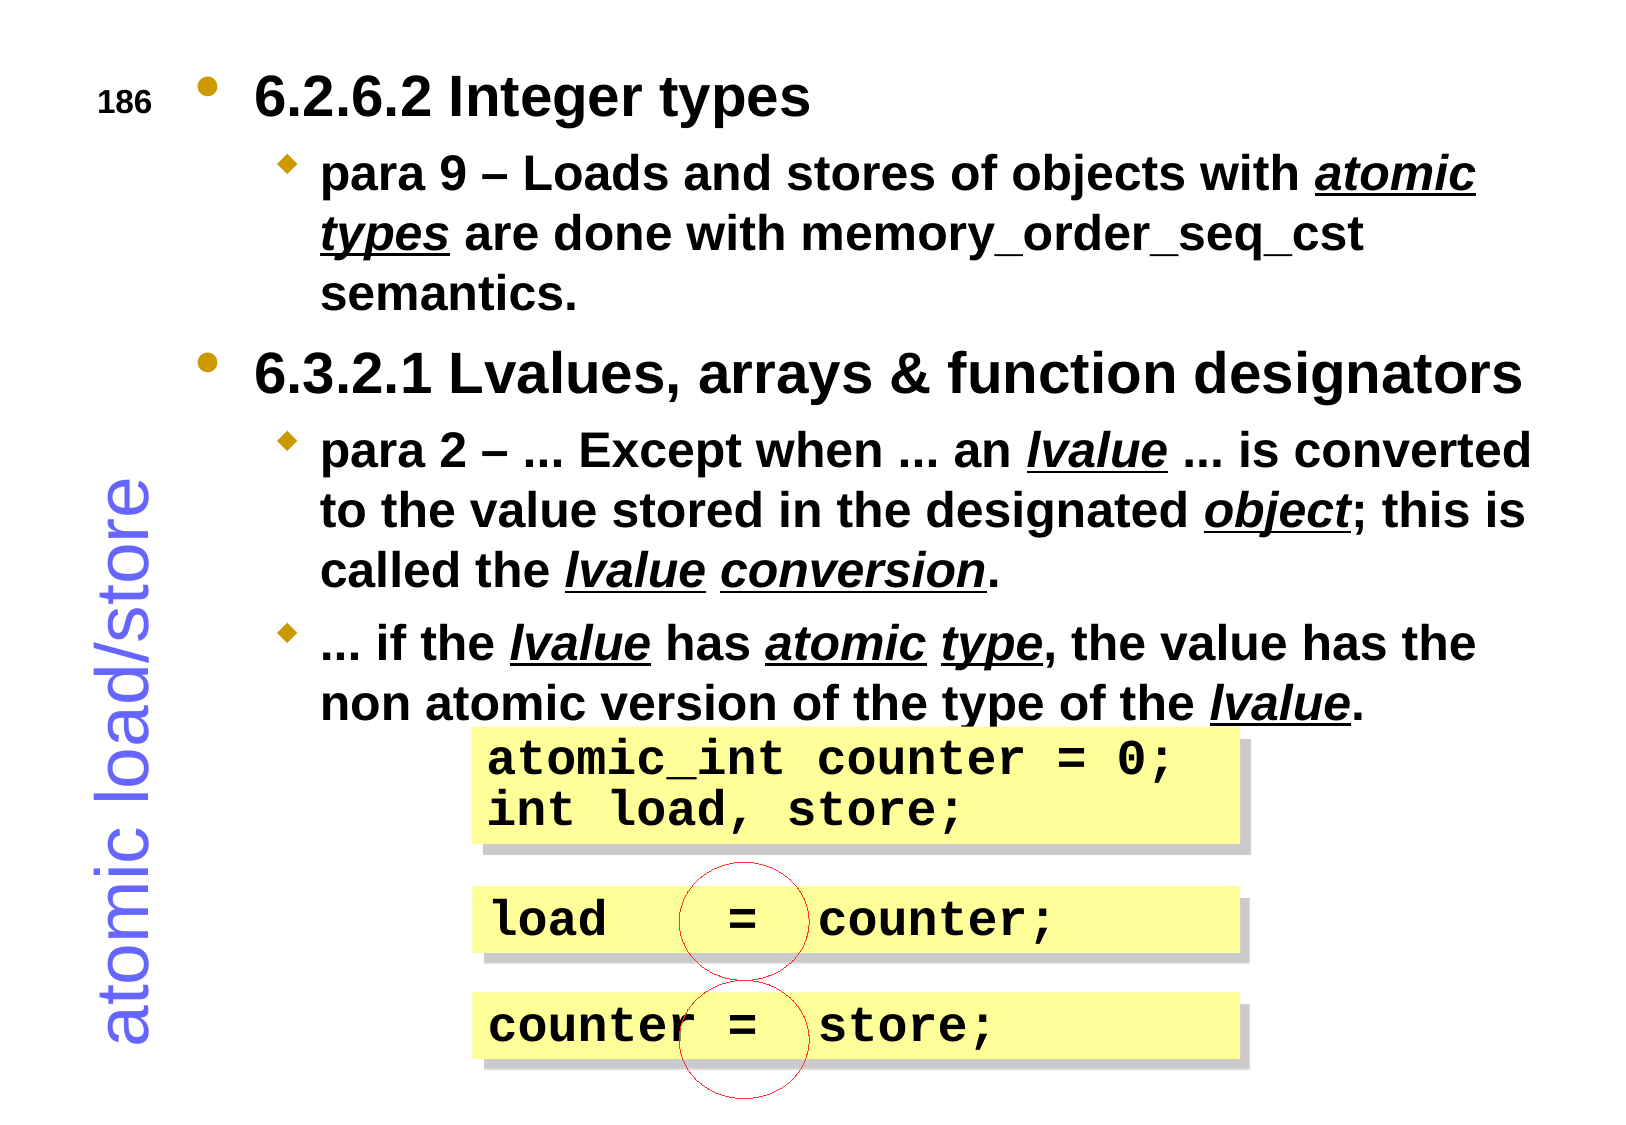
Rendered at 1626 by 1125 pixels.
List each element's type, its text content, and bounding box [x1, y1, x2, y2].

text_box counter = store; [472, 992, 1241, 1060]
title atomic load/store [21, 29, 217, 1063]
text_box atomic_int counter = 0; int load, store; [471, 726, 1241, 844]
list 6.2.6.2 Integer types para 9 – Loads and stores of objects with atomic types are done with memory_order_seq_cst semantics. 6.3.2.1 Lvalues, arrays & function designators para 2 – ... Except when ... an lvalue ... is converted to the value stored in the designated object; this is called the lvalue conversion. ... if the lvalue has atomic type, the value has the non atomic version of the type of the lvalue. [182, 50, 1589, 1051]
text_box load = counter; [472, 886, 1241, 953]
